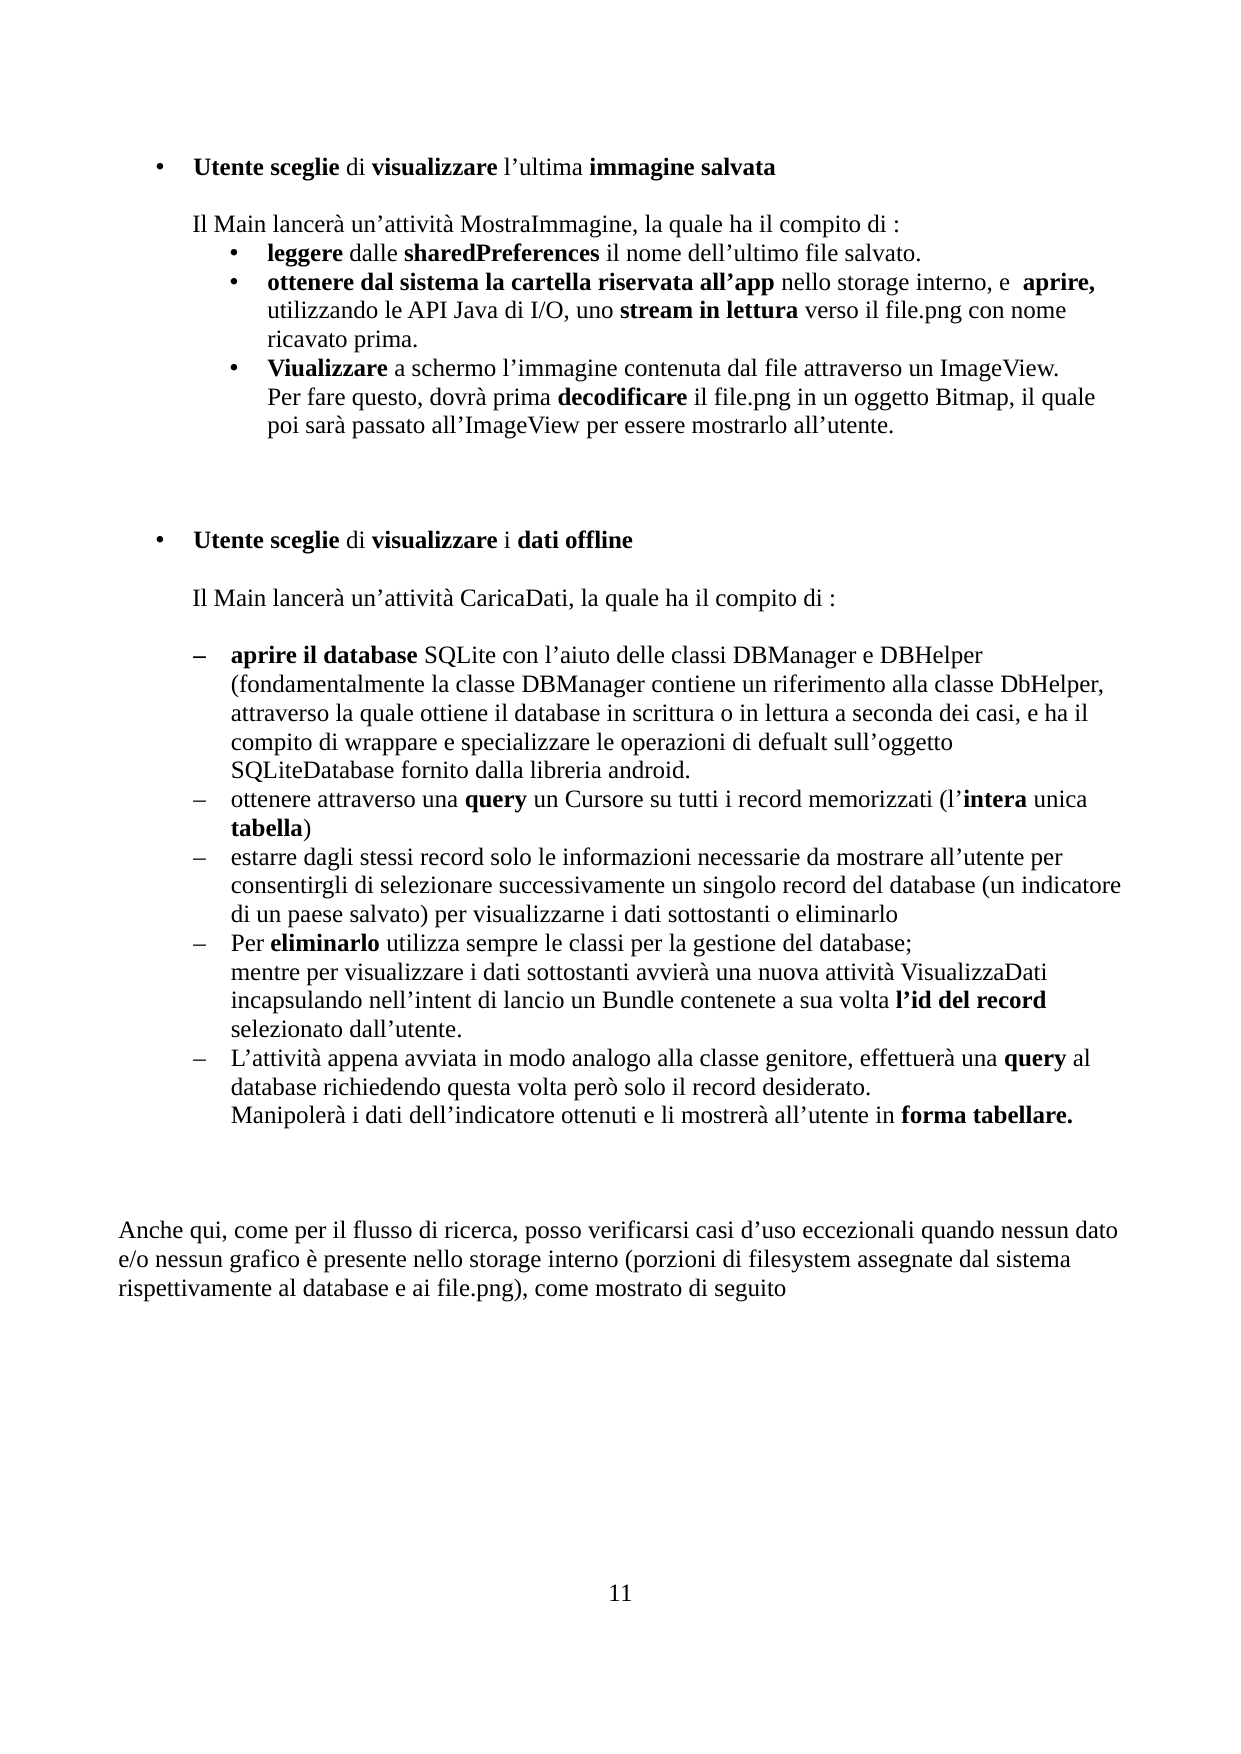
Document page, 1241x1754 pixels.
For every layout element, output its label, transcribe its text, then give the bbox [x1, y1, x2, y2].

list Per fare questo, dovrà prima decodificare il file.png in un oggetto Bitmap, il quale poi sarà passato all’ImageView per essere mostrarlo all’utente. [229, 382, 1122, 439]
text Il Main lancerà un’attività CaricaDati, la quale ha il compito di : [118, 583, 1122, 612]
text Il Main lancerà un’attività MostraImmagine, la quale ha il compito di : [118, 209, 1122, 238]
list – L’attività appena avviata in modo analogo alla classe genitore, effettuerà una query al database richiedendo questa volta però solo il record desiderato. [193, 1043, 1122, 1100]
list leggere dalle sharedPreferences il nome dell’ultimo file salvato. [229, 238, 1122, 267]
list Utente sceglie di visualizzare l’ultima immagine salvata [156, 152, 1122, 180]
list – estarre dagli stessi record solo le informazioni necessarie da mostrare all’utente per consentirgli di selezionare successivamente un singolo record del database (un indicatore di un paese salvato) per visualizzarne i dati sottostanti o eliminarlo [193, 842, 1122, 928]
list – Per eliminarlo utilizza sempre le classi per la gestione del database; [193, 928, 1122, 957]
list Manipolerà i dati dell’indicatore ottenuti e li mostrerà all’utente in forma tabellare. [193, 1100, 1122, 1129]
list – aprire il database SQLite con l’aiuto delle classi DBManager e DBHelper [193, 640, 1122, 669]
list ottenere dal sistema la cartella riservata all’app nello storage interno, e aprire, utilizzando le API Java di I/O, uno stream in lettura verso il file.png con nome ricavato prima. [229, 267, 1122, 353]
list Utente sceglie di visualizzare i dati offline [156, 525, 1122, 554]
list (fondamentalmente la classe DBManager contiene un riferimento alla classe DbHelper, attraverso la quale ottiene il database in scrittura o in lettura a seconda dei casi, e ha il compito di wrappare e specializzare le operazioni di defualt sull’oggetto SQLiteDatabase fornito dalla libreria android. [193, 669, 1122, 784]
list – ottenere attraverso una query un Cursore su tutti i record memorizzati (l’intera unica tabella) [193, 784, 1122, 842]
text Anche qui, come per il flusso di ricerca, posso verificarsi casi d’uso eccezionali quando nessun dato e/o nessun grafico è presente nello storage interno (porzioni di filesystem assegnate dal sistema rispettivamente al database e ai file.png), come mostrato di seguito [118, 1215, 1122, 1302]
list Viualizzare a schermo l’immagine contenuta dal file attraverso un ImageView. [229, 353, 1122, 382]
list mentre per visualizzare i dati sottostanti avvierà una nuova attività VisualizzaDati incapsulando nell’intent di lancio un Bundle contenete a sua volta l’id del record selezionato dall’utente. [193, 957, 1122, 1043]
